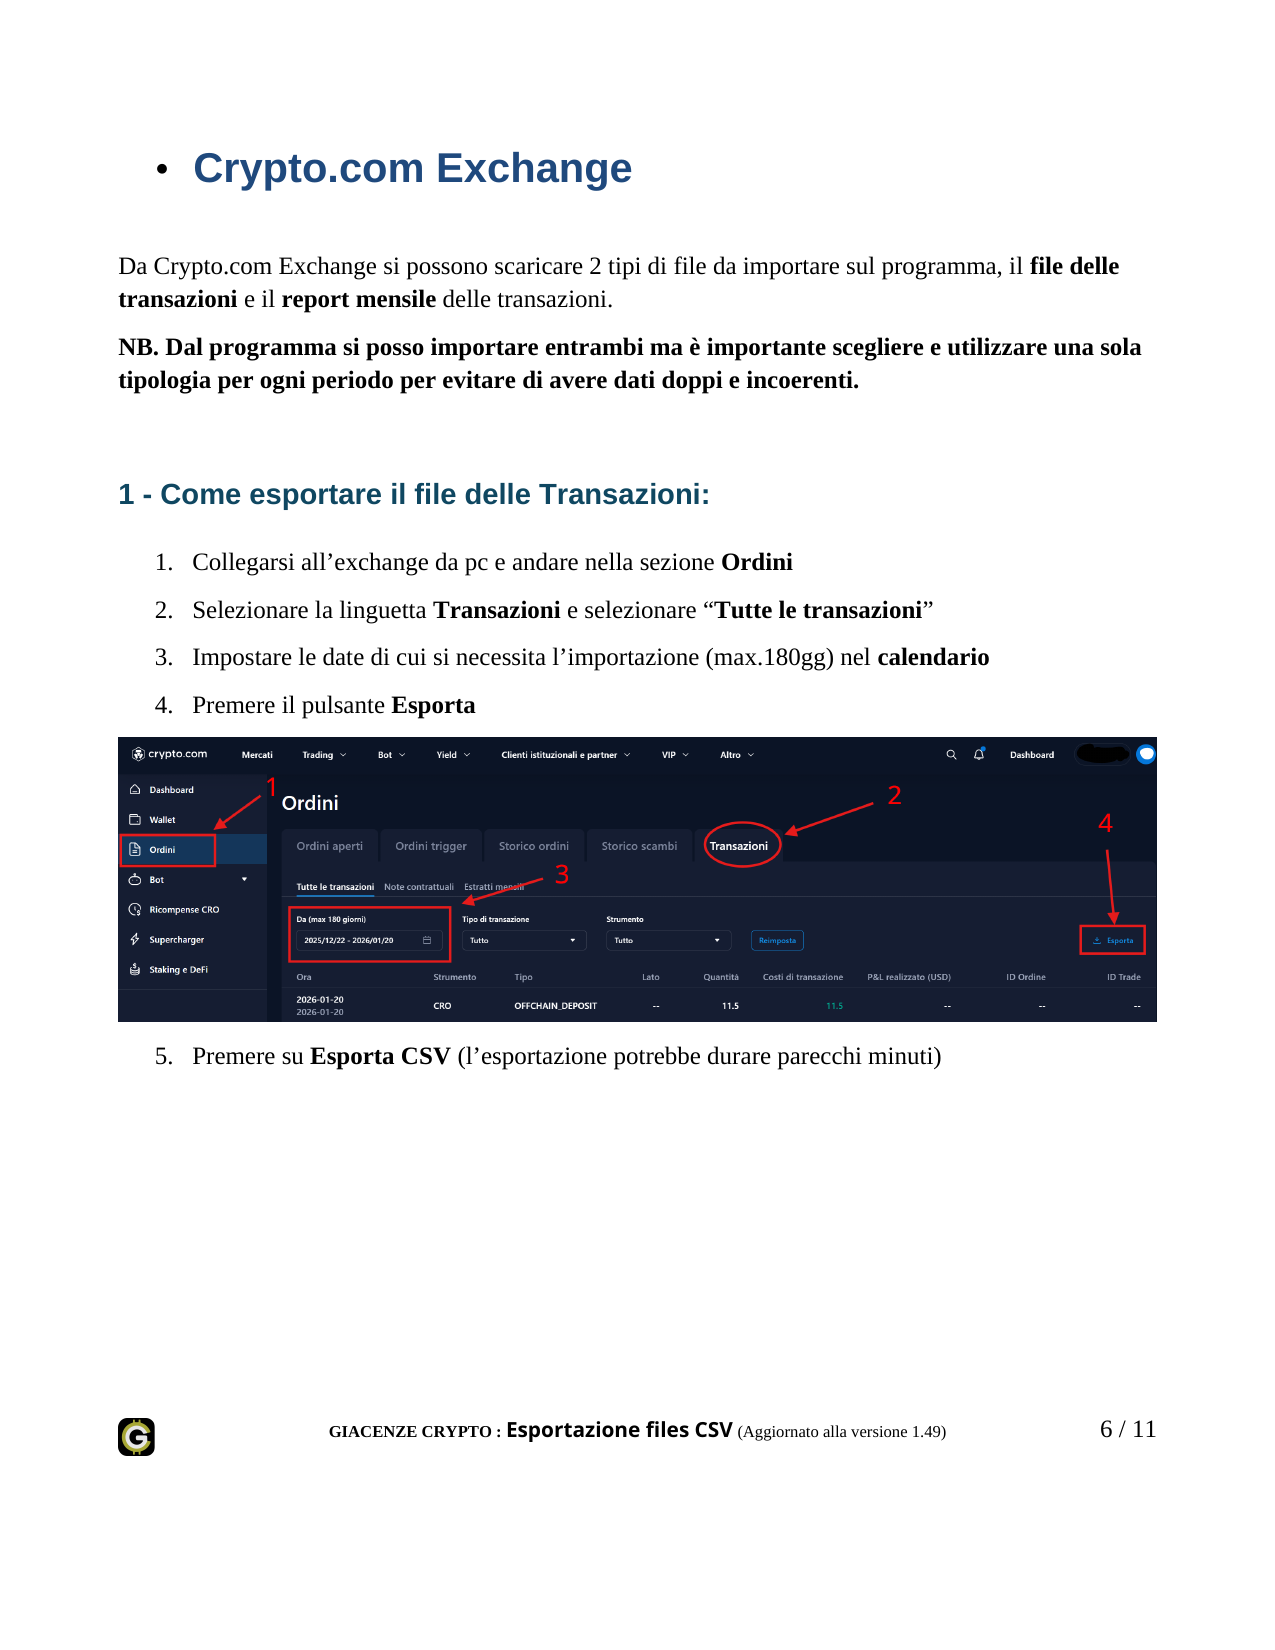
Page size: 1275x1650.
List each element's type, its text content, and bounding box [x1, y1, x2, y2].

text Da Crypto.com Exchange si possono scaricare 2 tipi di file da importare sul programma, il file delle transazioni e il report mensile delle transazioni. [118, 251, 1157, 313]
list Crypto.com Exchange [156, 143, 1157, 191]
list Premere il pulsante Esporta [154, 690, 1157, 719]
list Collegarsi all’exchange da pc e andare nella sezione Ordini [154, 547, 1157, 576]
list Selezionare la linguetta Transazioni e selezionare “Tutte le transazioni” [154, 595, 1157, 624]
list Premere su Esporta CSV (l’esportazione potrebbe durare parecchi minuti) [154, 1041, 1157, 1069]
list Impostare le date di cui si necessita l’importazione (max.180gg) nel calendario [154, 642, 1157, 671]
text NB. Dal programma si posso importare entrambi ma è importante scegliere e utilizzare una sola tipologia per ogni periodo per evitare di avere dati doppi e incoerenti. [118, 332, 1157, 393]
text 1 - Come esportare il file delle Transazioni: [118, 477, 1157, 510]
picture [118, 1418, 155, 1456]
picture [118, 737, 1157, 1022]
